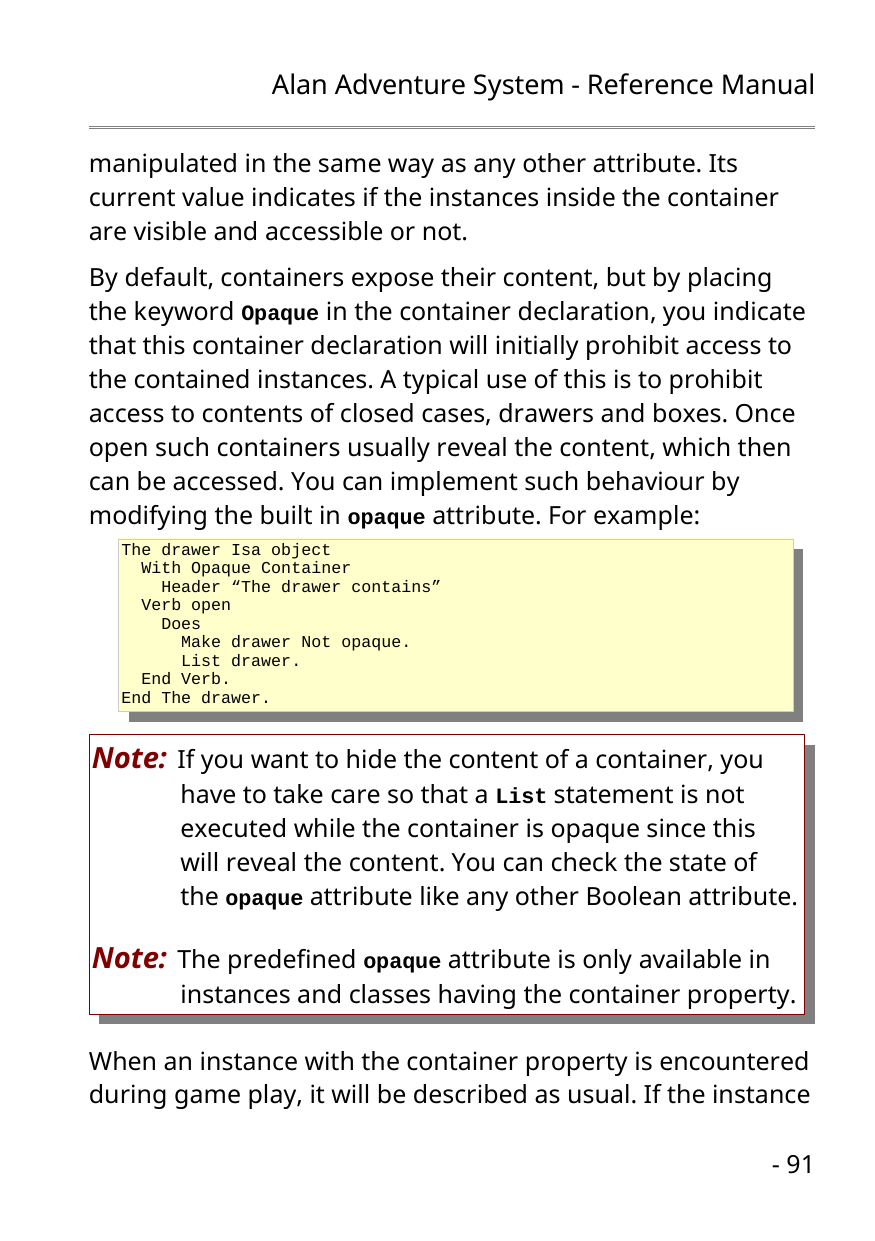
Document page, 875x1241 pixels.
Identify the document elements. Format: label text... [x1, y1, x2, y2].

text By default, containers expose their content, but by placing the keyword Opaque in the container declaration, you indicate that this container declaration will initially prohibit access to the contained instances. A typical use of this is to prohibit access to contents of closed cases, drawers and boxes. Once open such containers usually reveal the content, which then can be accessed. You can implement such behaviour by modifying the built in opaque attribute. For example: [88, 260, 815, 532]
text When an instance with the container property is encountered during game play, it will be described as usual. If the instance [88, 1043, 815, 1111]
text The drawer Isa object With Opaque Container Header “The drawer contains” Verb open Does Make drawer Not opaque. List drawer. End Verb. End The drawer. [119, 540, 793, 711]
text manipulated in the same way as any other attribute. Its current value indicates if the instances inside the container are visible and accessible or not. [88, 146, 815, 247]
list If you want to hide the content of a container, you have to take care so that a List statement is not executed while the container is opaque since this will reveal the content. You can check the state of the opaque attribute like any other Boolean attribute. [90, 735, 804, 913]
list The predefined opaque attribute is only available in instances and classes having the container property. [90, 934, 804, 1014]
